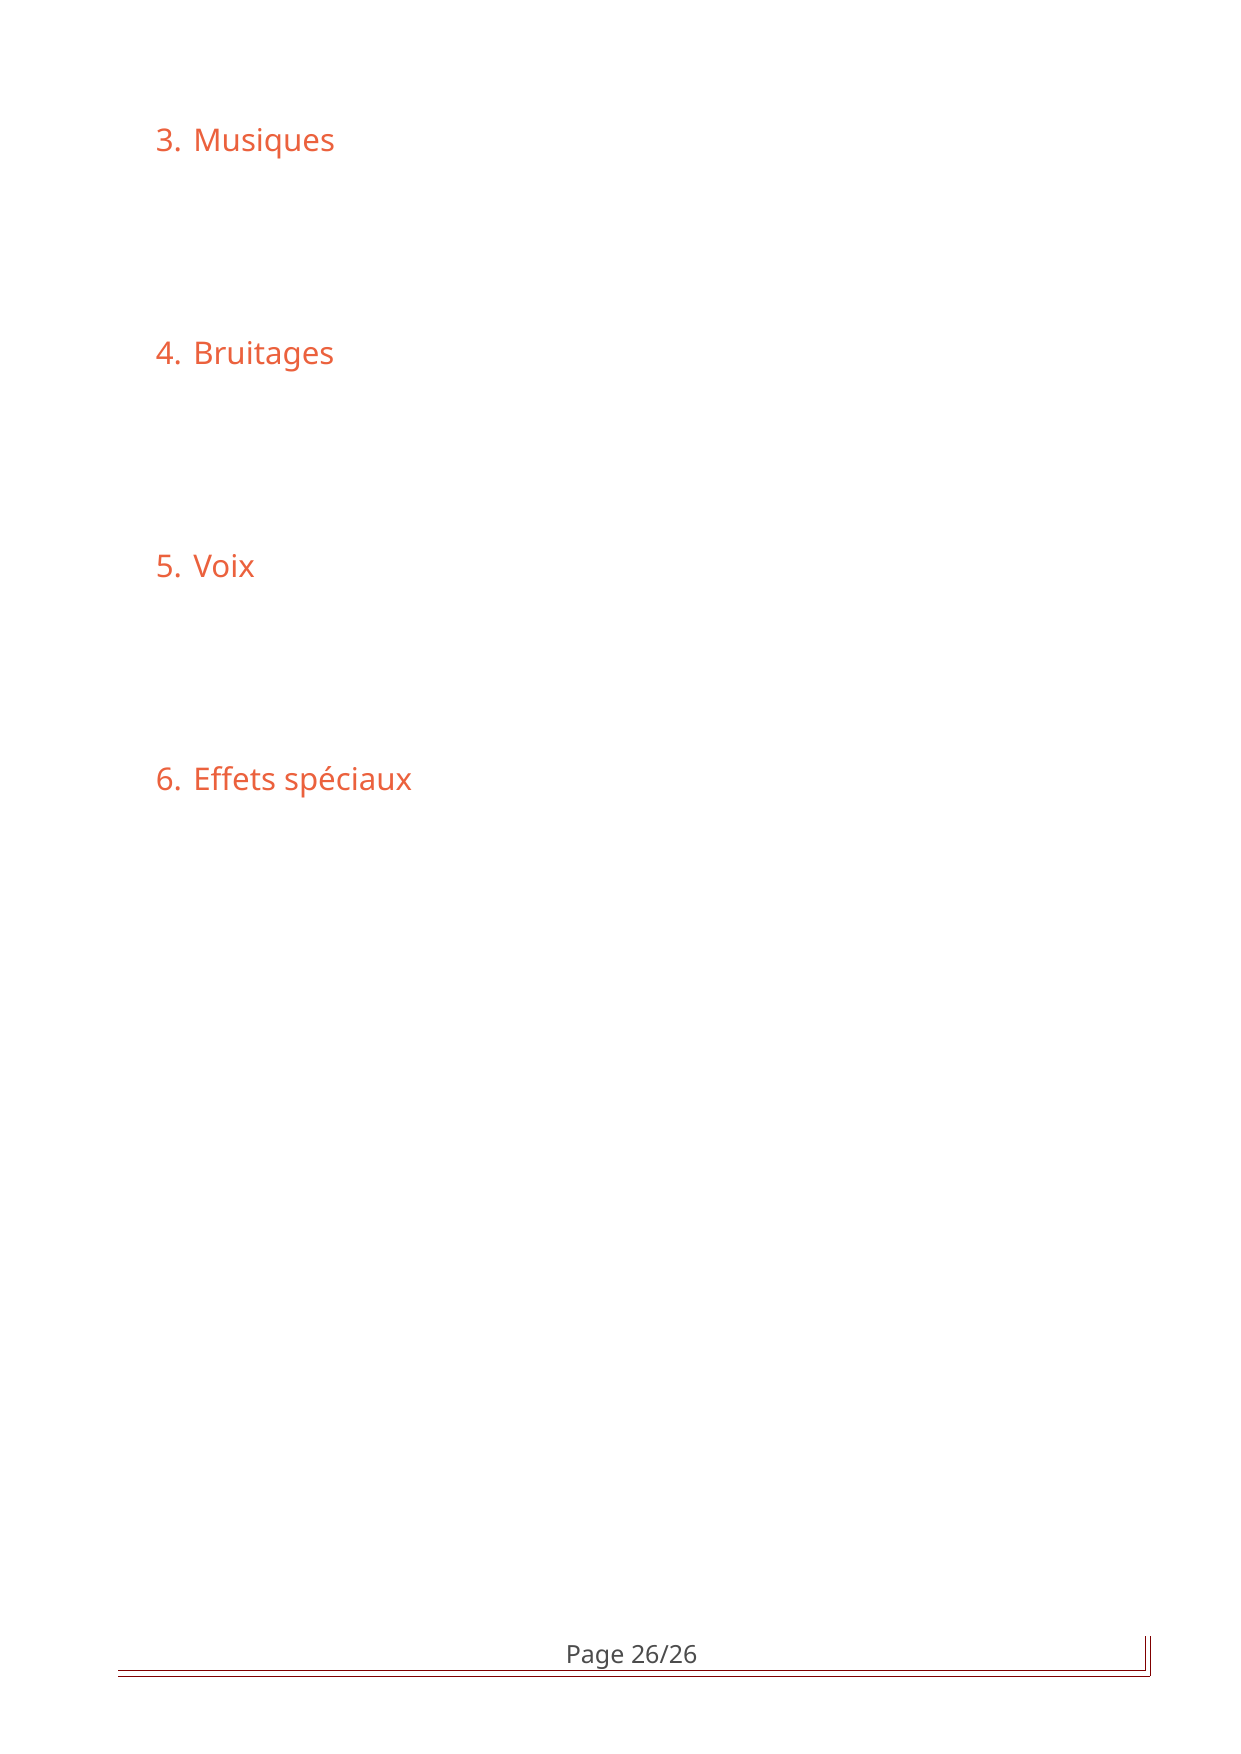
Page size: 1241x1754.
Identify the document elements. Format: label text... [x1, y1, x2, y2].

list Bruitages [156, 331, 1122, 374]
list Voix [156, 544, 1122, 587]
list Effets spéciaux [156, 757, 1122, 800]
list Musiques [156, 118, 1122, 161]
